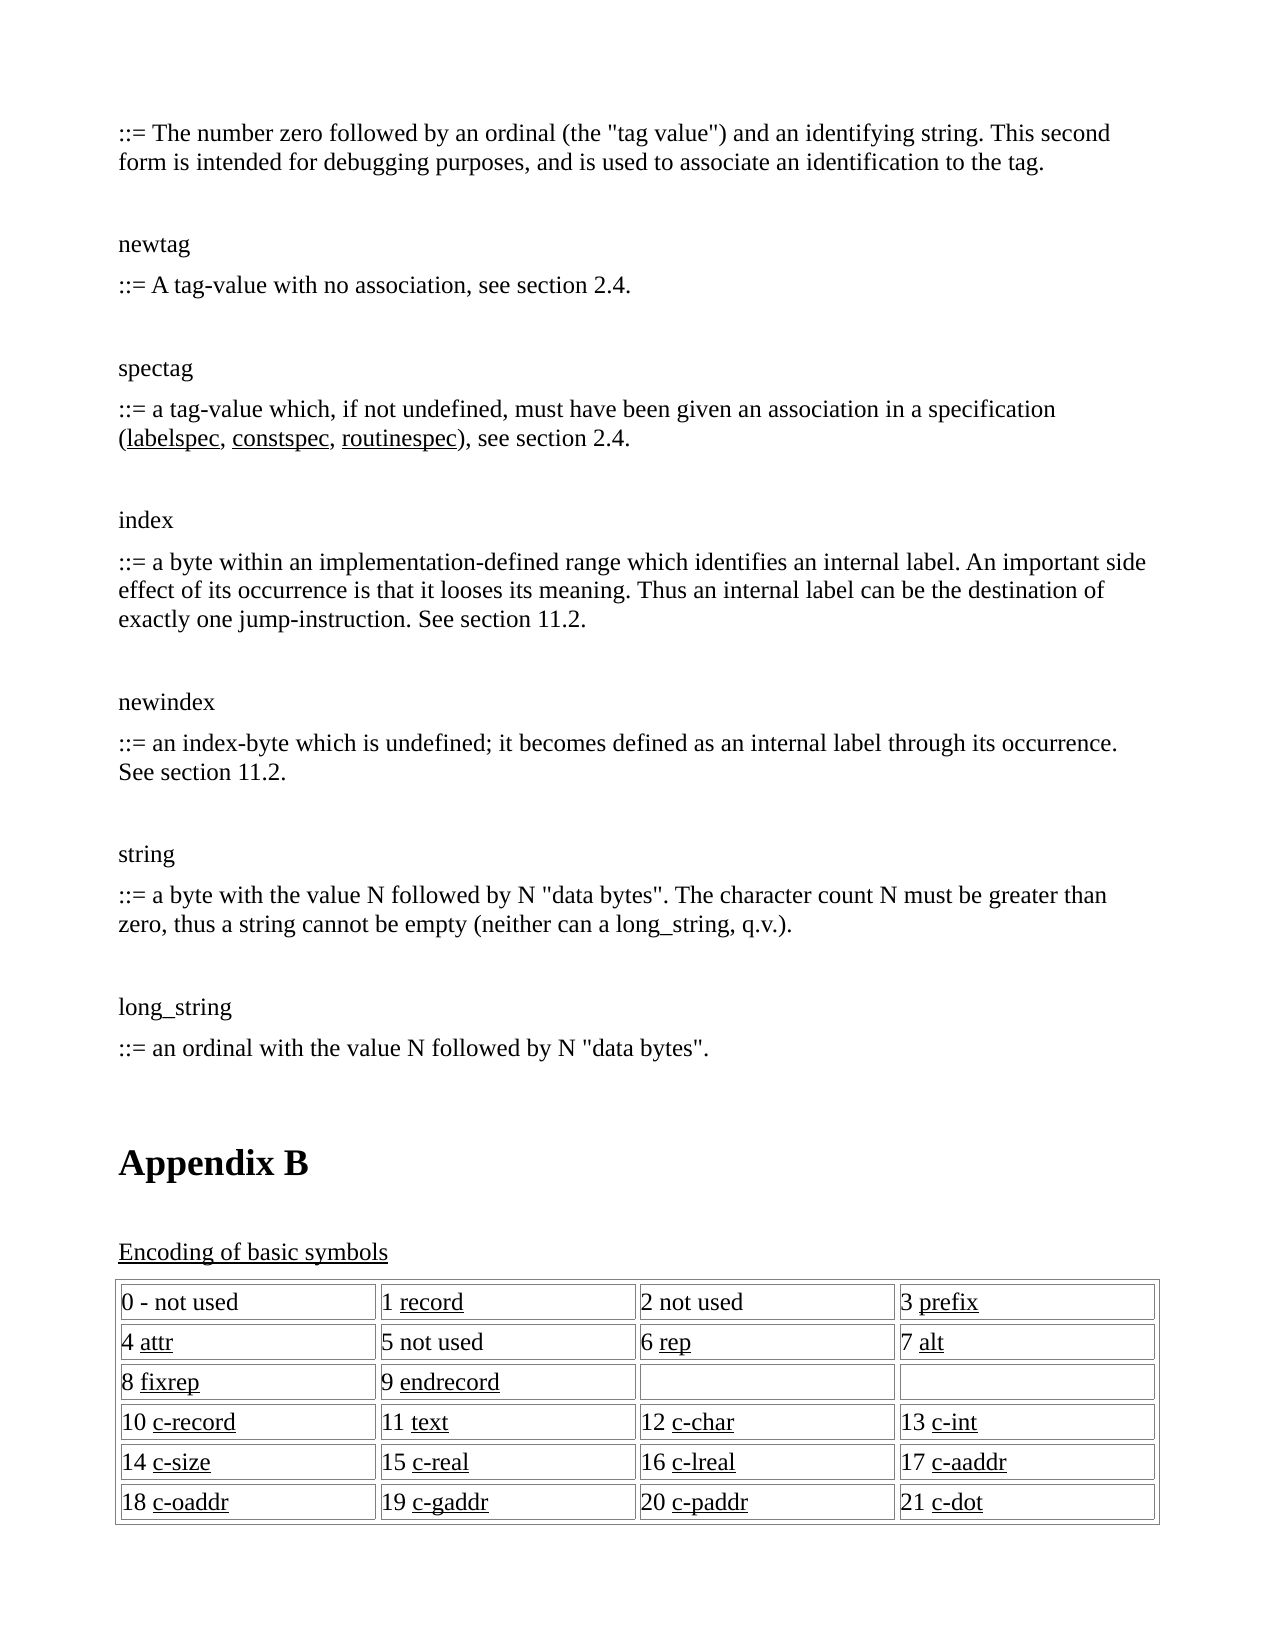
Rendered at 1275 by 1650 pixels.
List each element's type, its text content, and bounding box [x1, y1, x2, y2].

text index [118, 506, 1157, 534]
text newindex [118, 687, 1157, 716]
table_cell 8 fixrep [118, 1359, 378, 1399]
table_cell 10 c-record [118, 1399, 378, 1439]
table_cell 9 endrecord [378, 1359, 637, 1399]
text newtag [118, 229, 1157, 258]
table_cell [897, 1359, 1157, 1399]
table_header 2 not used [638, 1280, 897, 1319]
table_cell 7 alt [897, 1319, 1157, 1359]
text Encoding of basic symbols [118, 1237, 1157, 1266]
text ::= an ordinal with the value N followed by N "data bytes". [118, 1033, 1157, 1062]
text ::= a tag-value which, if not undefined, must have been given an association in a specification (labelspec, constspec, routinespec), see section 2.4. [118, 394, 1157, 452]
table_cell [638, 1359, 897, 1399]
text spectag [118, 353, 1157, 382]
table_cell [641, 1365, 894, 1399]
table_cell 14 c-size [118, 1439, 378, 1479]
text string [118, 839, 1157, 868]
text ::= The number zero followed by an ordinal (the "tag value") and an identifying string. This second form is intended for debugging purposes, and is used to associate an identification to the tag. [118, 118, 1157, 176]
text long_string [118, 992, 1157, 1021]
table_cell 21 c-dot [897, 1479, 1157, 1519]
table_cell 11 text [378, 1399, 637, 1439]
table_header 0 - not used [118, 1280, 378, 1319]
text ::= A tag-value with no association, see section 2.4. [118, 271, 1157, 299]
table_cell 4 attr [118, 1319, 378, 1359]
table_cell 5 not used [378, 1319, 637, 1359]
table_cell [901, 1365, 1154, 1399]
table_cell 16 c-lreal [638, 1439, 897, 1479]
table_cell 17 c-aaddr [897, 1439, 1157, 1479]
table_cell 6 rep [638, 1319, 897, 1359]
text ::= a byte within an implementation-defined range which identifies an internal label. An important side effect of its occurrence is that it looses its meaning. Thus an internal label can be the destination of exactly one jump-instruction. See section 11.2. [118, 547, 1157, 633]
table_cell 19 c-gaddr [378, 1479, 637, 1519]
text ::= an index-byte which is undefined; it becomes defined as an internal label through its occurrence. See section 11.2. [118, 728, 1157, 786]
text ::= a byte with the value N followed by N "data bytes". The character count N must be greater than zero, thus a string cannot be empty (neither can a long_string, q.v.). [118, 881, 1157, 938]
subtitle Appendix B [118, 1141, 1157, 1184]
table_cell 18 c-oaddr [118, 1479, 378, 1519]
table_cell 20 c-paddr [638, 1479, 897, 1519]
table_cell 13 c-int [897, 1399, 1157, 1439]
table_header 1 record [378, 1280, 637, 1319]
table_cell 12 c-char [638, 1399, 897, 1439]
table_header 3 prefix [897, 1280, 1157, 1319]
table_cell 15 c-real [378, 1439, 637, 1479]
